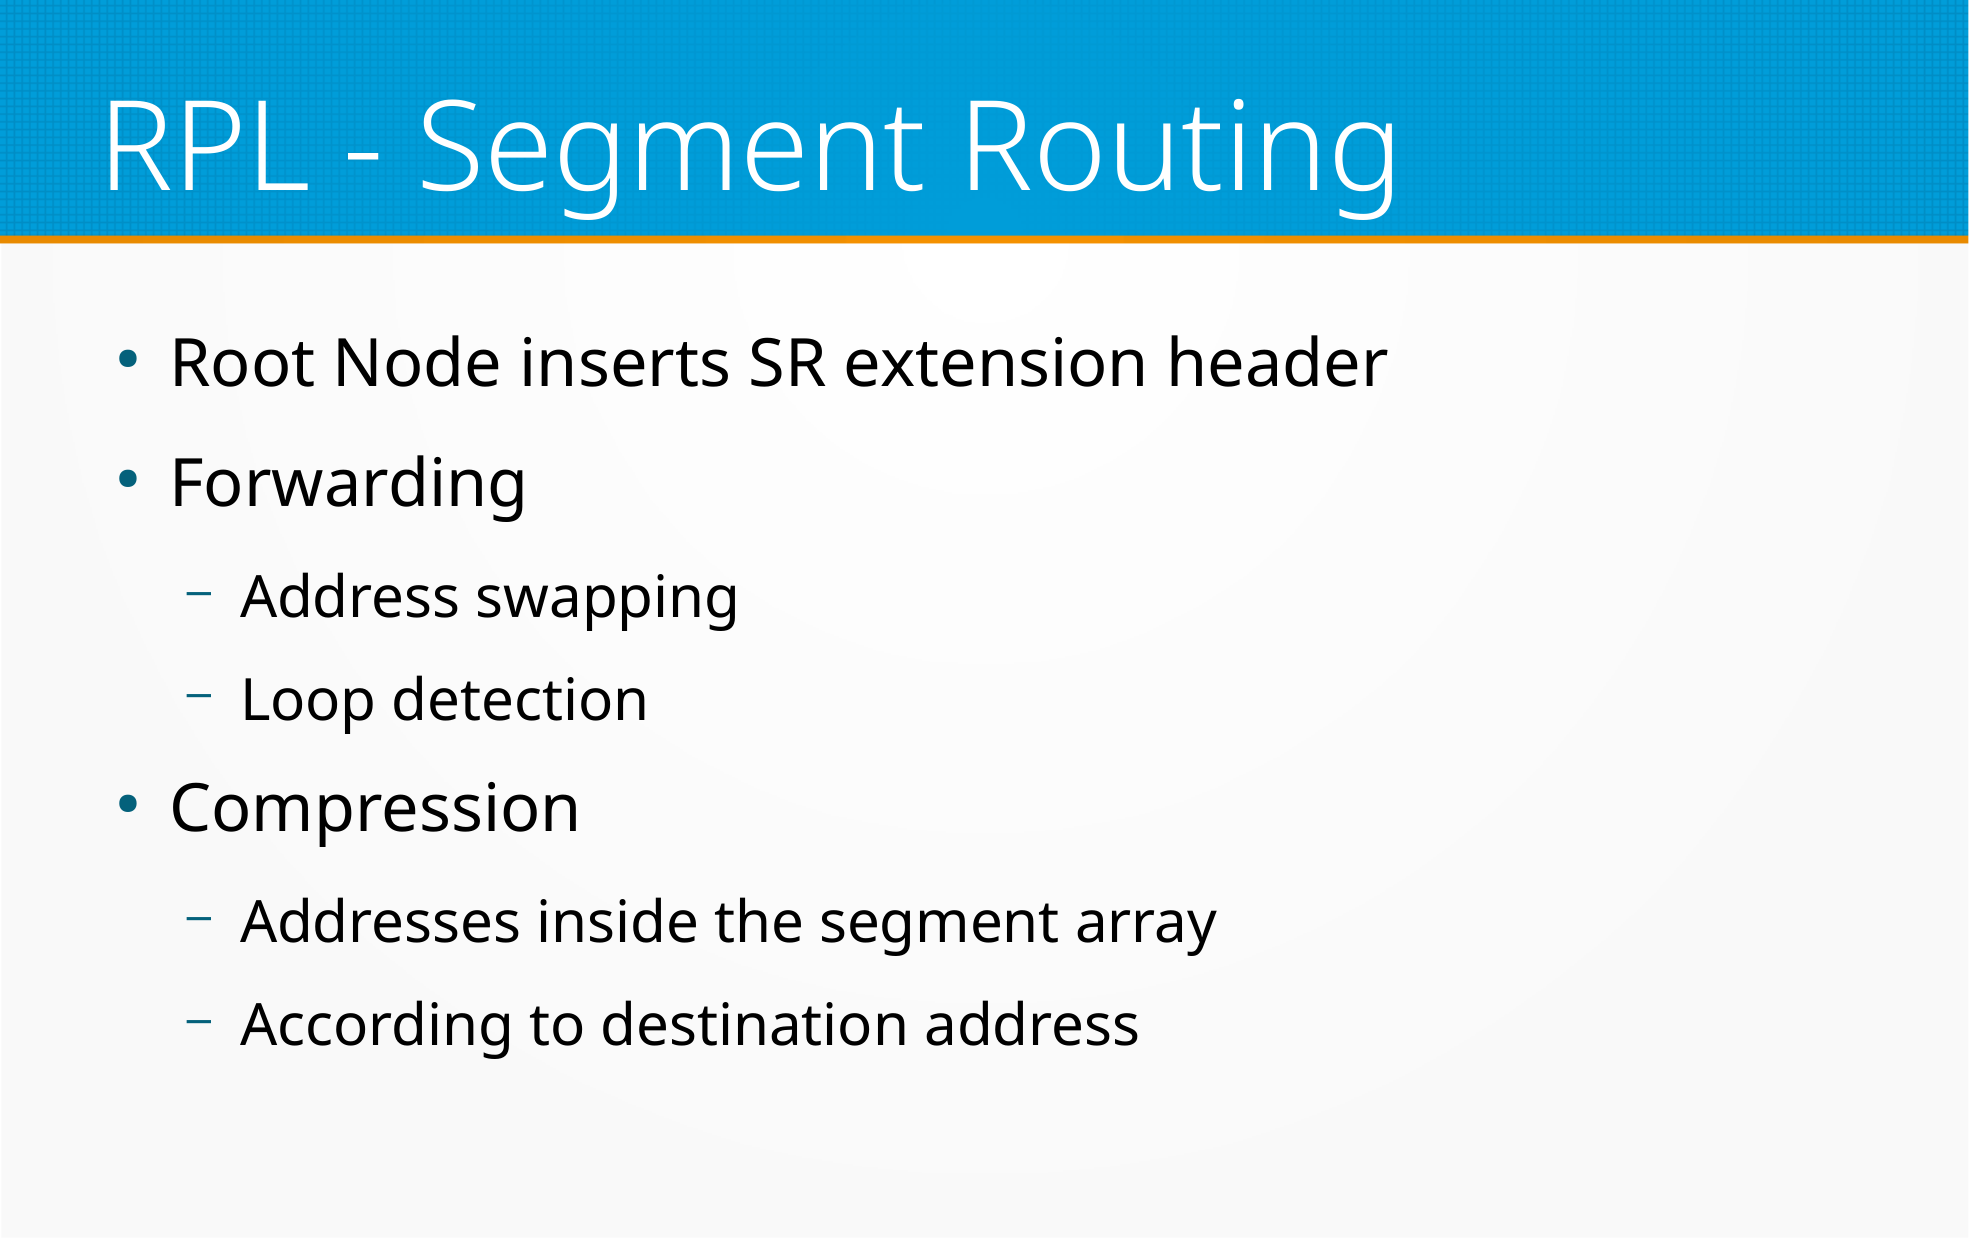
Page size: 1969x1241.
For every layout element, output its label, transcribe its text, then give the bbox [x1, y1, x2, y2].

list Root Node inserts SR extension header Forwarding Address swapping Loop detection Compression Addresses inside the segment array According to destination address [98, 315, 1861, 1081]
title RPL - Segment Routing [98, 19, 1870, 227]
picture [0, 236, 1969, 1241]
